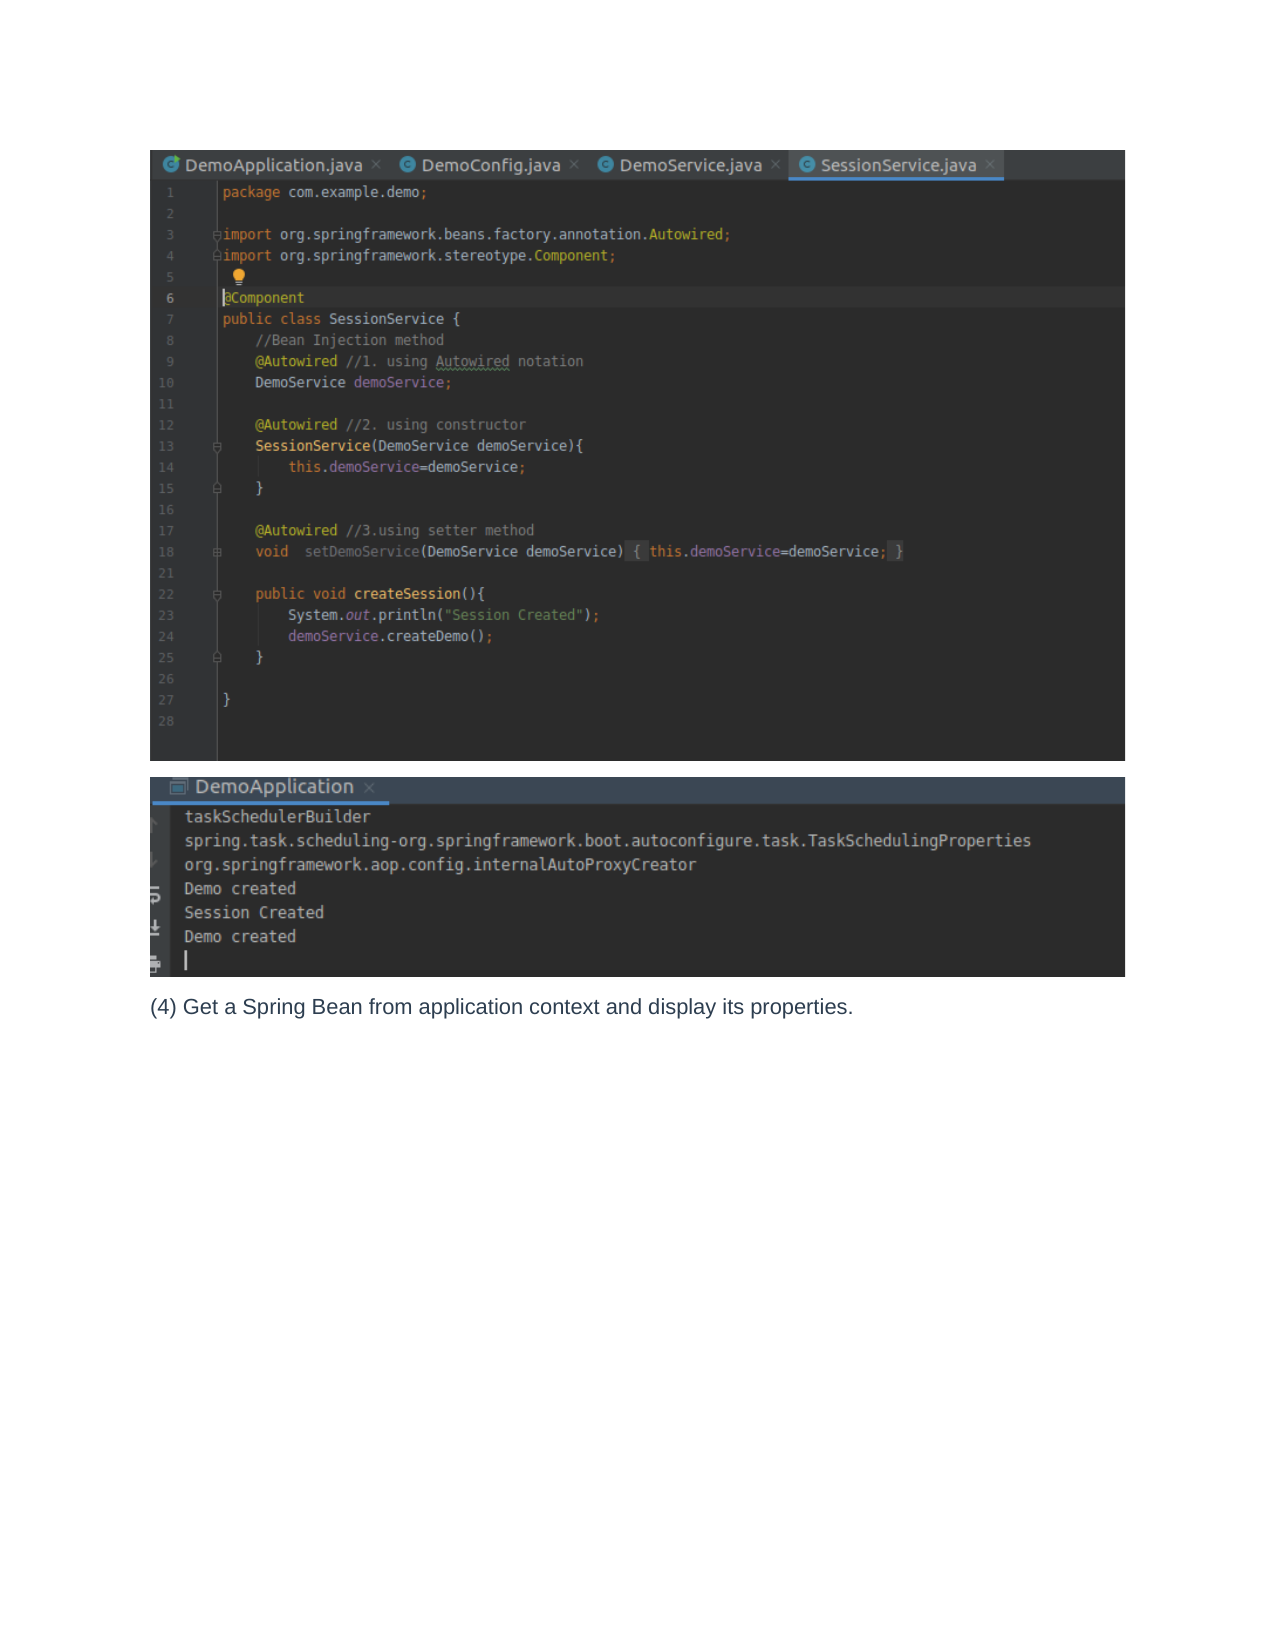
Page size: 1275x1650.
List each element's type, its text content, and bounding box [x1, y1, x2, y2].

picture [150, 150, 1125, 761]
text (4) Get a Spring Bean from application context and display its properties. [150, 994, 1125, 1019]
picture [150, 777, 1125, 977]
